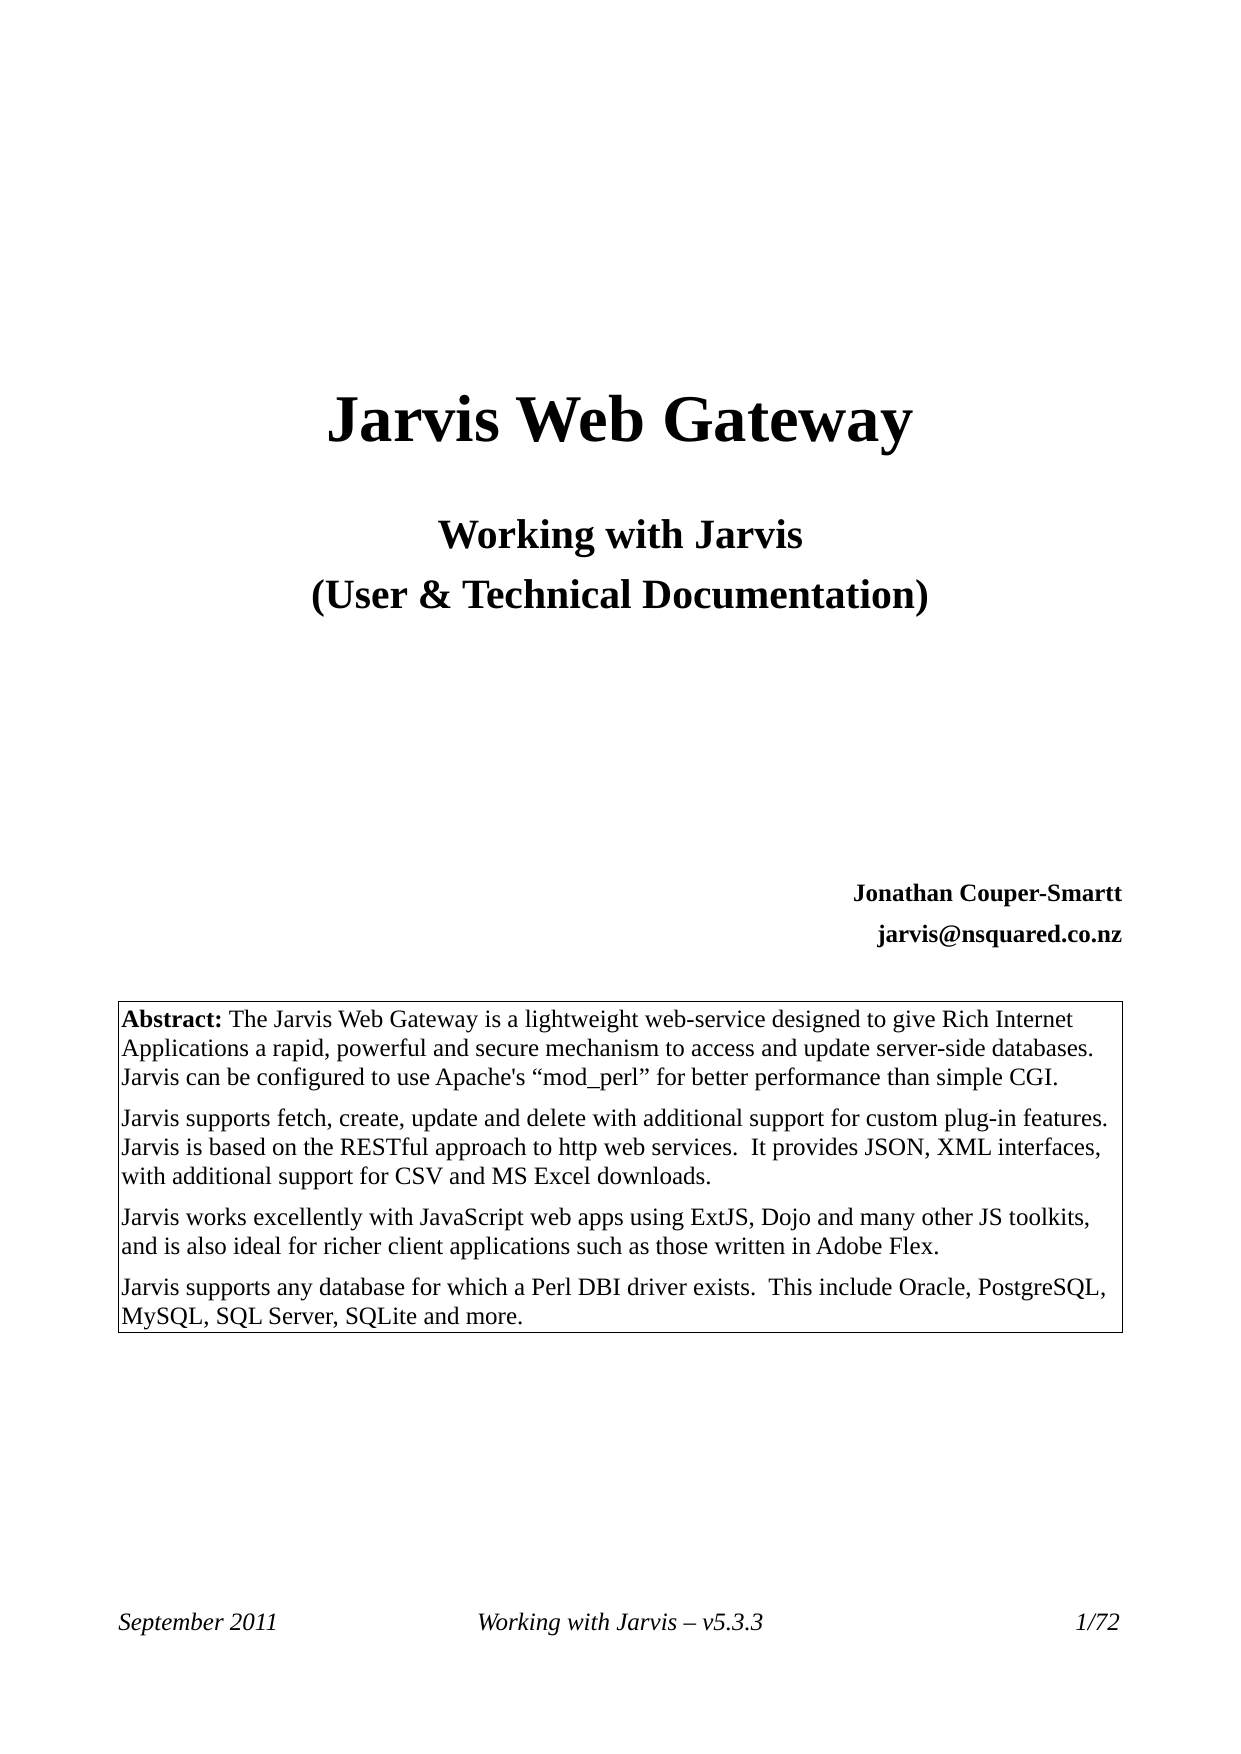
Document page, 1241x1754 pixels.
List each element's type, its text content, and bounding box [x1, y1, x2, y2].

text Abstract: The Jarvis Web Gateway is a lightweight web-service designed to give Rich Internet Applications a rapid, powerful and secure mechanism to access and update server-side databases. Jarvis can be configured to use Apache's “mod_perl” for better performance than simple CGI. [119, 1002, 1122, 1091]
text Jarvis supports fetch, create, update and delete with additional support for custom plug-in features. Jarvis is based on the RESTful approach to http web services. It provides JSON, XML interfaces, with additional support for CSV and MS Excel downloads. [119, 1100, 1122, 1189]
text Jarvis works excellently with JavaScript web apps using ExtJS, Dojo and many other JS toolkits, and is also ideal for richer client applications such as those written in Adobe Flex. [119, 1199, 1122, 1259]
text jarvis@nsquared.co.nz [118, 919, 1122, 948]
text (User & Technical Documentation) [118, 570, 1122, 618]
text Jarvis supports any database for which a Perl DBI driver exists. This include Oracle, PostgreSQL, MySQL, SQL Server, SQLite and more. [119, 1269, 1122, 1332]
text Jarvis Web Gateway [118, 379, 1122, 456]
text Working with Jarvis [118, 509, 1122, 557]
text Jonathan Couper-Smartt [118, 878, 1122, 906]
